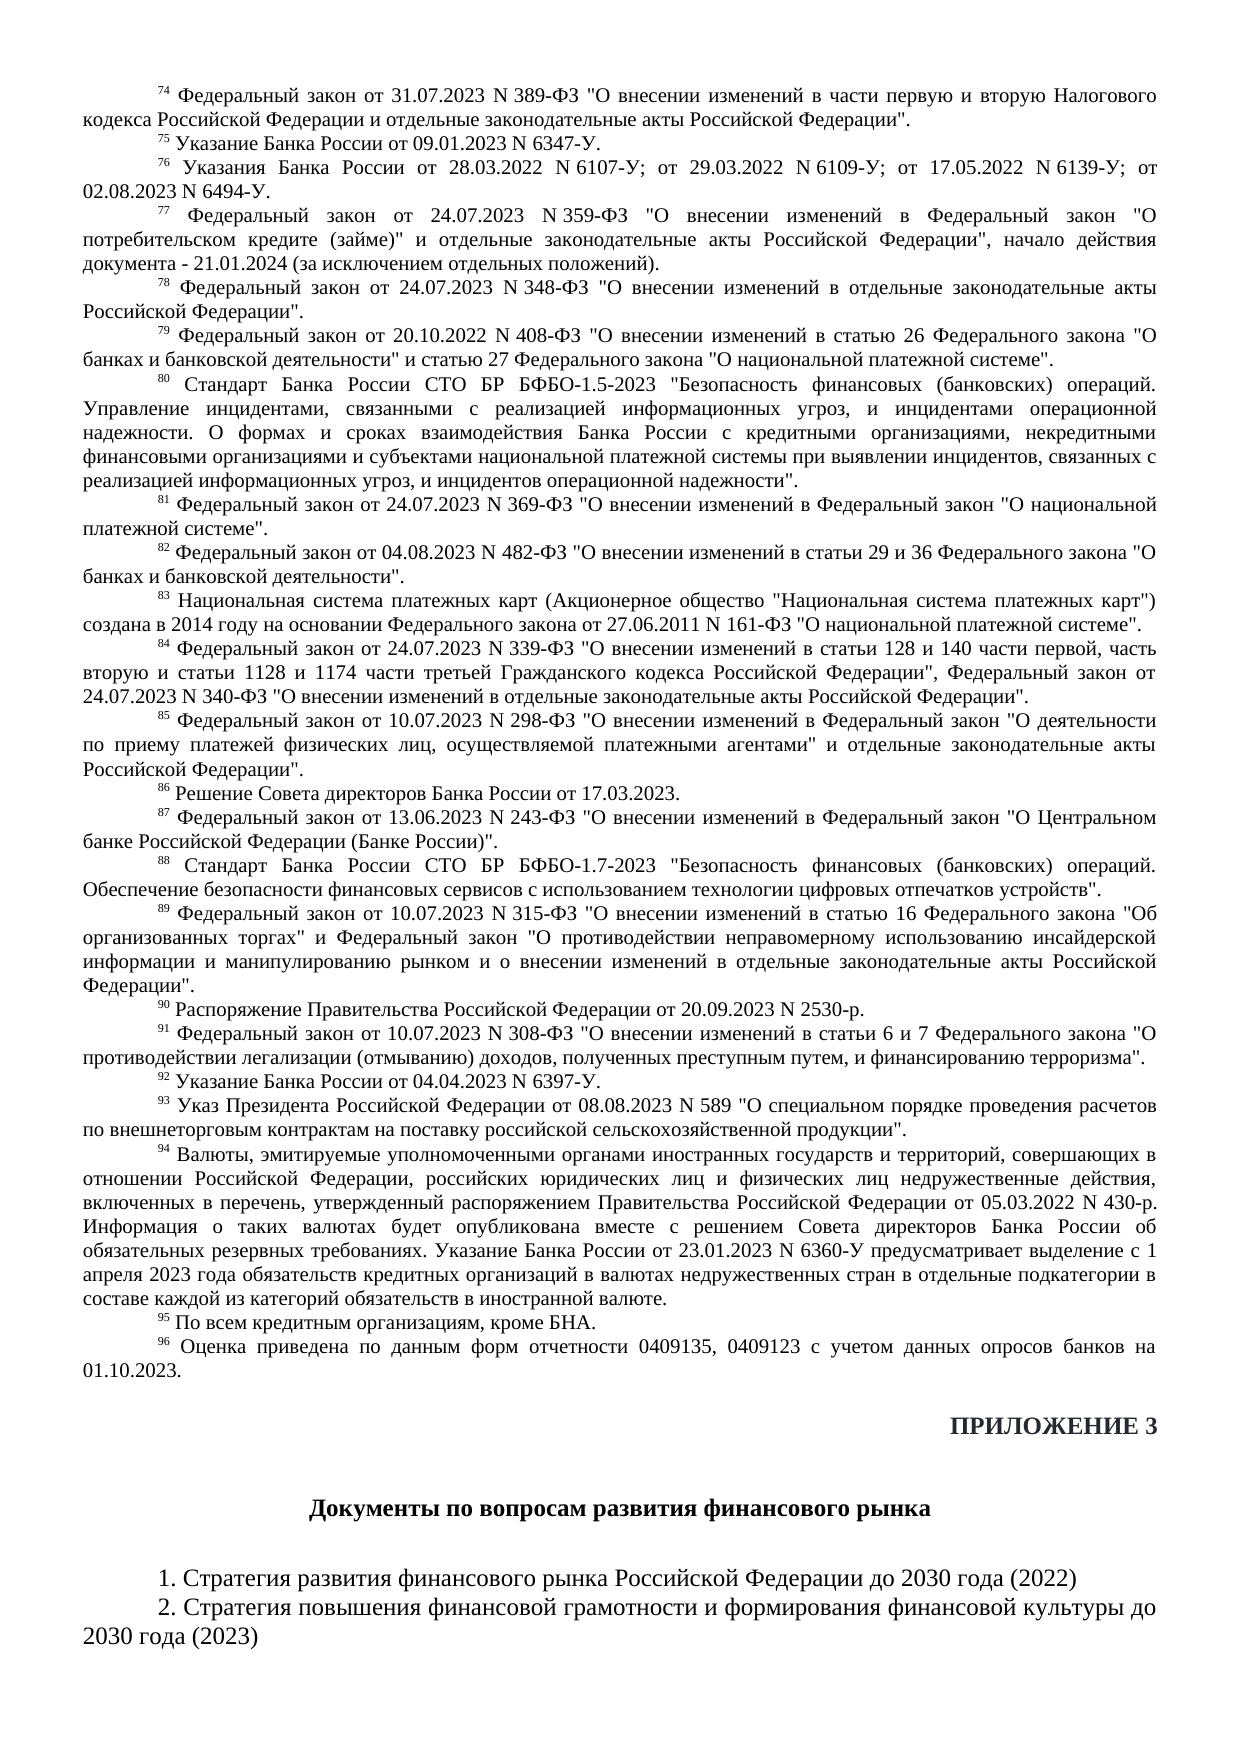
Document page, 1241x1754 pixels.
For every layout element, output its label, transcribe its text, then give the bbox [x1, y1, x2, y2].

text 86 Решение Совета директоров Банка России от 17.03.2023. [83, 781, 1157, 804]
text ПРИЛОЖЕНИЕ 3 [83, 1411, 1157, 1439]
text 83 Национальная система платежных карт (Акционерное общество "Национальная система платежных карт") создана в 2014 году на основании Федерального закона от 27.06.2011 N 161-ФЗ "О национальной платежной системе". [83, 588, 1157, 636]
text 81 Федеральный закон от 24.07.2023 N 369-ФЗ "О внесении изменений в Федеральный закон "О национальной платежной системе". [83, 492, 1157, 540]
text 75 Указание Банка России от 09.01.2023 N 6347-У. [83, 131, 1157, 155]
text 76 Указания Банка России от 28.03.2022 N 6107-У; от 29.03.2022 N 6109-У; от 17.05.2022 N 6139-У; от 02.08.2023 N 6494-У. [83, 155, 1157, 203]
text 94 Валюты, эмитируемые уполномоченными органами иностранных государств и территорий, совершающих в отношении Российской Федерации, российских юридических лиц и физических лиц недружественные действия, включенных в перечень, утвержденный распоряжением Правительства Российской Федерации от 05.03.2022 N 430-р. Информация о таких валютах будет опубликована вместе с решением Совета директоров Банка России об обязательных резервных требованиях. Указание Банка России от 23.01.2023 N 6360-У предусматривает выделение с 1 апреля 2023 года обязательств кредитных организаций в валютах недружественных стран в отдельные подкатегории в составе каждой из категорий обязательств в иностранной валюте. [83, 1141, 1157, 1310]
text 89 Федеральный закон от 10.07.2023 N 315-ФЗ "О внесении изменений в статью 16 Федерального закона "Об организованных торгах" и Федеральный закон "О противодействии неправомерному использованию инсайдерской информации и манипулированию рынком и о внесении изменений в отдельные законодательные акты Российской Федерации". [83, 901, 1157, 997]
text 2. Стратегия повышения финансовой грамотности и формирования финансовой культуры до 2030 года (2023) [83, 1592, 1157, 1649]
text 74 Федеральный закон от 31.07.2023 N 389-ФЗ "О внесении изменений в части первую и вторую Налогового кодекса Российской Федерации и отдельные законодательные акты Российской Федерации". [83, 83, 1157, 131]
text 80 Стандарт Банка России СТО БР БФБО-1.5-2023 "Безопасность финансовых (банковских) операций. Управление инцидентами, связанными с реализацией информационных угроз, и инцидентами операционной надежности. О формах и сроках взаимодействия Банка России с кредитными организациями, некредитными финансовыми организациями и субъектами национальной платежной системы при выявлении инцидентов, связанных с реализацией информационных угроз, и инцидентов операционной надежности". [83, 371, 1157, 492]
text 85 Федеральный закон от 10.07.2023 N 298-ФЗ "О внесении изменений в Федеральный закон "О деятельности по приему платежей физических лиц, осуществляемой платежными агентами" и отдельные законодательные акты Российской Федерации". [83, 708, 1157, 781]
text 96 Оценка приведена по данным форм отчетности 0409135, 0409123 с учетом данных опросов банков на 01.10.2023. [83, 1334, 1157, 1382]
text 87 Федеральный закон от 13.06.2023 N 243-ФЗ "О внесении изменений в Федеральный закон "О Центральном банке Российской Федерации (Банке России)". [83, 804, 1157, 853]
text 84 Федеральный закон от 24.07.2023 N 339-ФЗ "О внесении изменений в статьи 128 и 140 части первой, часть вторую и статьи 1128 и 1174 части третьей Гражданского кодекса Российской Федерации", Федеральный закон от 24.07.2023 N 340-ФЗ "О внесении изменений в отдельные законодательные акты Российской Федерации". [83, 636, 1157, 708]
text 78 Федеральный закон от 24.07.2023 N 348-ФЗ "О внесении изменений в отдельные законодательные акты Российской Федерации". [83, 275, 1157, 323]
text 92 Указание Банка России от 04.04.2023 N 6397-У. [83, 1069, 1157, 1093]
text 93 Указ Президента Российской Федерации от 08.08.2023 N 589 "О специальном порядке проведения расчетов по внешнеторговым контрактам на поставку российской сельскохозяйственной продукции". [83, 1093, 1157, 1141]
text 90 Распоряжение Правительства Российской Федерации от 20.09.2023 N 2530-р. [83, 997, 1157, 1021]
text 77 Федеральный закон от 24.07.2023 N 359-ФЗ "О внесении изменений в Федеральный закон "О потребительском кредите (займе)" и отдельные законодательные акты Российской Федерации", начало действия документа - 21.01.2024 (за исключением отдельных положений). [83, 203, 1157, 275]
subtitle Документы по вопросам развития финансового рынка [83, 1493, 1157, 1522]
text 88 Стандарт Банка России СТО БР БФБО-1.7-2023 "Безопасность финансовых (банковских) операций. Обеспечение безопасности финансовых сервисов с использованием технологии цифровых отпечатков устройств". [83, 853, 1157, 901]
text 82 Федеральный закон от 04.08.2023 N 482-ФЗ "О внесении изменений в статьи 29 и 36 Федерального закона "О банках и банковской деятельности". [83, 540, 1157, 588]
text 95 По всем кредитным организациям, кроме БНА. [83, 1310, 1157, 1334]
text 79 Федеральный закон от 20.10.2022 N 408-ФЗ "О внесении изменений в статью 26 Федерального закона "О банках и банковской деятельности" и статью 27 Федерального закона "О национальной платежной системе". [83, 323, 1157, 371]
text 1. Стратегия развития финансового рынка Российской Федерации до 2030 года (2022) [83, 1563, 1157, 1592]
text 91 Федеральный закон от 10.07.2023 N 308-ФЗ "О внесении изменений в статьи 6 и 7 Федерального закона "О противодействии легализации (отмыванию) доходов, полученных преступным путем, и финансированию терроризма". [83, 1021, 1157, 1069]
